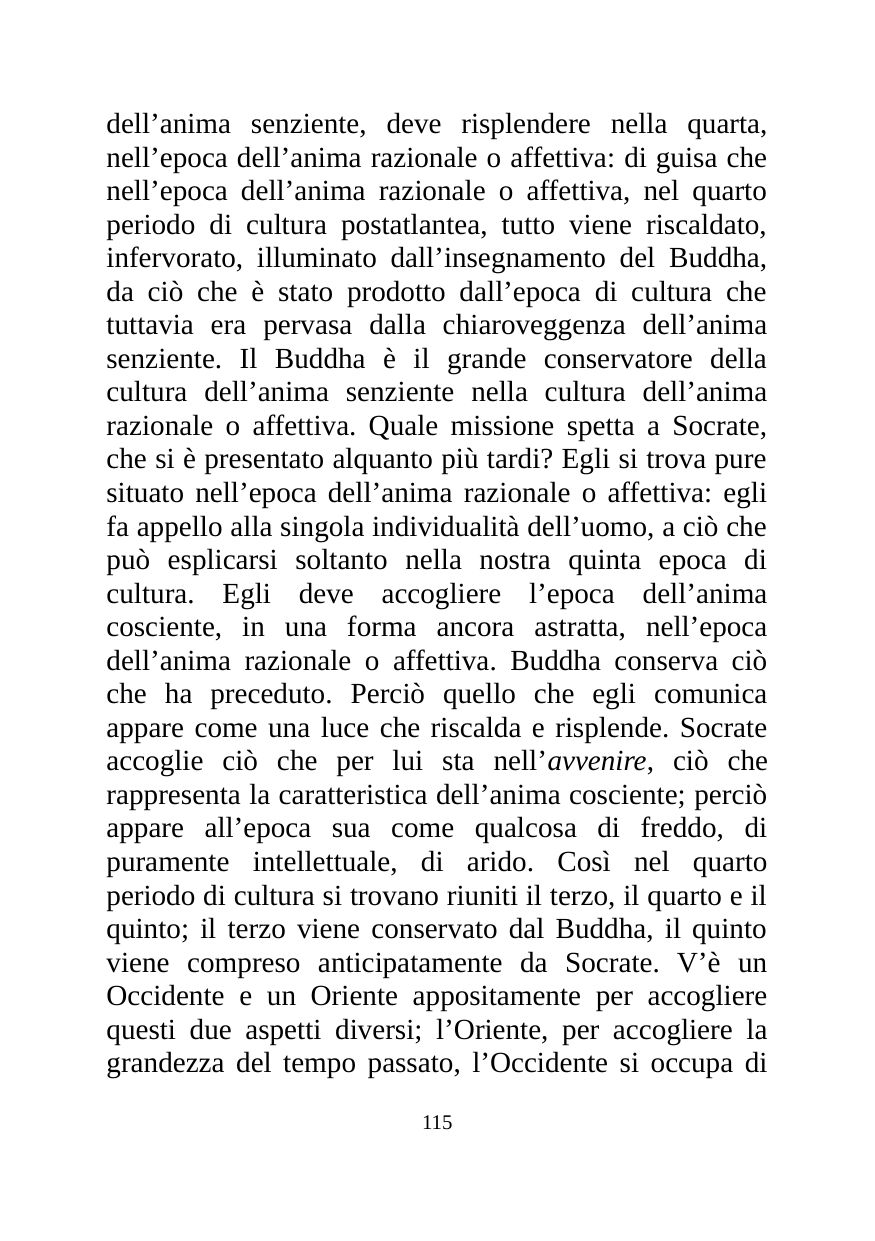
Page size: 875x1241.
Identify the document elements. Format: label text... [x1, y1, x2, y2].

text dell’anima senziente, deve risplendere nella quarta, nell’epoca dell’anima razionale o affettiva: di guisa che nell’epoca dell’anima razionale o affettiva, nel quarto periodo di cultura postatlantea, tutto viene riscaldato, infervorato, illuminato dall’insegnamento del Buddha, da ciò che è stato prodotto dall’epoca di cultura che tuttavia era pervasa dalla chiaroveggenza dell’anima senziente. Il Buddha è il grande conservatore della cultura dell’anima senziente nella cultura dell’anima razionale o affettiva. Quale missione spetta a Socrate, che si è presentato alquanto più tardi? Egli si trova pure situato nell’epoca dell’anima razionale o affettiva: egli fa appello alla singola individualità dell’uomo, a ciò che può esplicarsi soltanto nella nostra quinta epoca di cultura. Egli deve accogliere l’epoca dell’anima cosciente, in una forma ancora astratta, nell’epoca dell’anima razionale o affettiva. Buddha conserva ciò che ha preceduto. Perciò quello che egli comunica appare come una luce che riscalda e risplende. Socrate accoglie ciò che per lui sta nell’avvenire, ciò che rappresenta la caratteristica dell’anima cosciente; perciò appare all’epoca sua come qualcosa di freddo, di puramente intellettuale, di arido. Così nel quarto periodo di cultura si trovano riuniti il terzo, il quarto e il quinto; il terzo viene conservato dal Buddha, il quinto viene compreso anticipatamente da Socrate. V’è un Occidente e un Oriente appositamente per accogliere questi due aspetti diversi; l’Oriente, per accogliere la grandezza del tempo passato, l’Occidente si occupa di [106, 106, 768, 1079]
